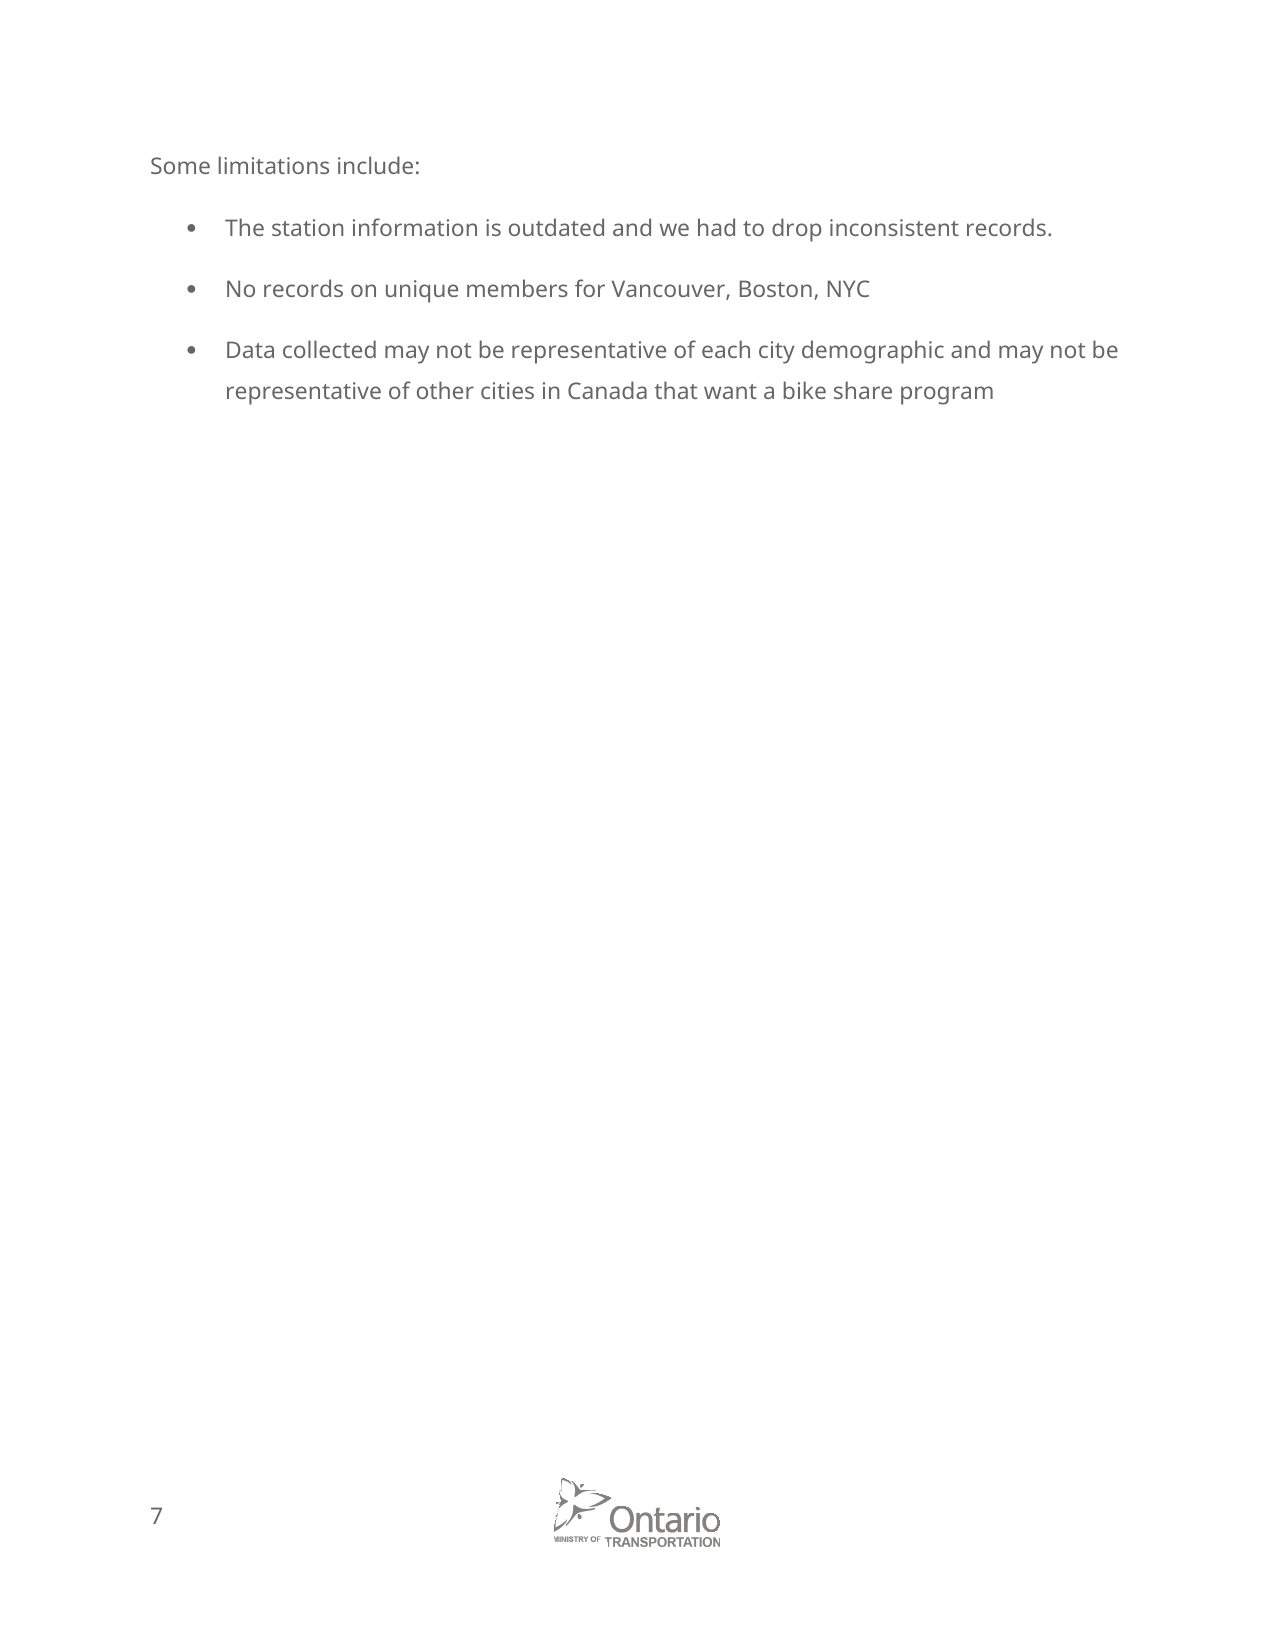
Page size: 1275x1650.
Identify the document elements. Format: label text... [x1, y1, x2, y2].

list No records on unique members for Vancouver, Boston, NYC [187, 273, 1125, 304]
text Some limitations include: [150, 150, 1125, 181]
list Data collected may not be representative of each city demographic and may not be representative of other cities in Canada that want a bike share program [187, 334, 1125, 406]
list The station information is outdated and we had to drop inconsistent records. [187, 211, 1125, 243]
